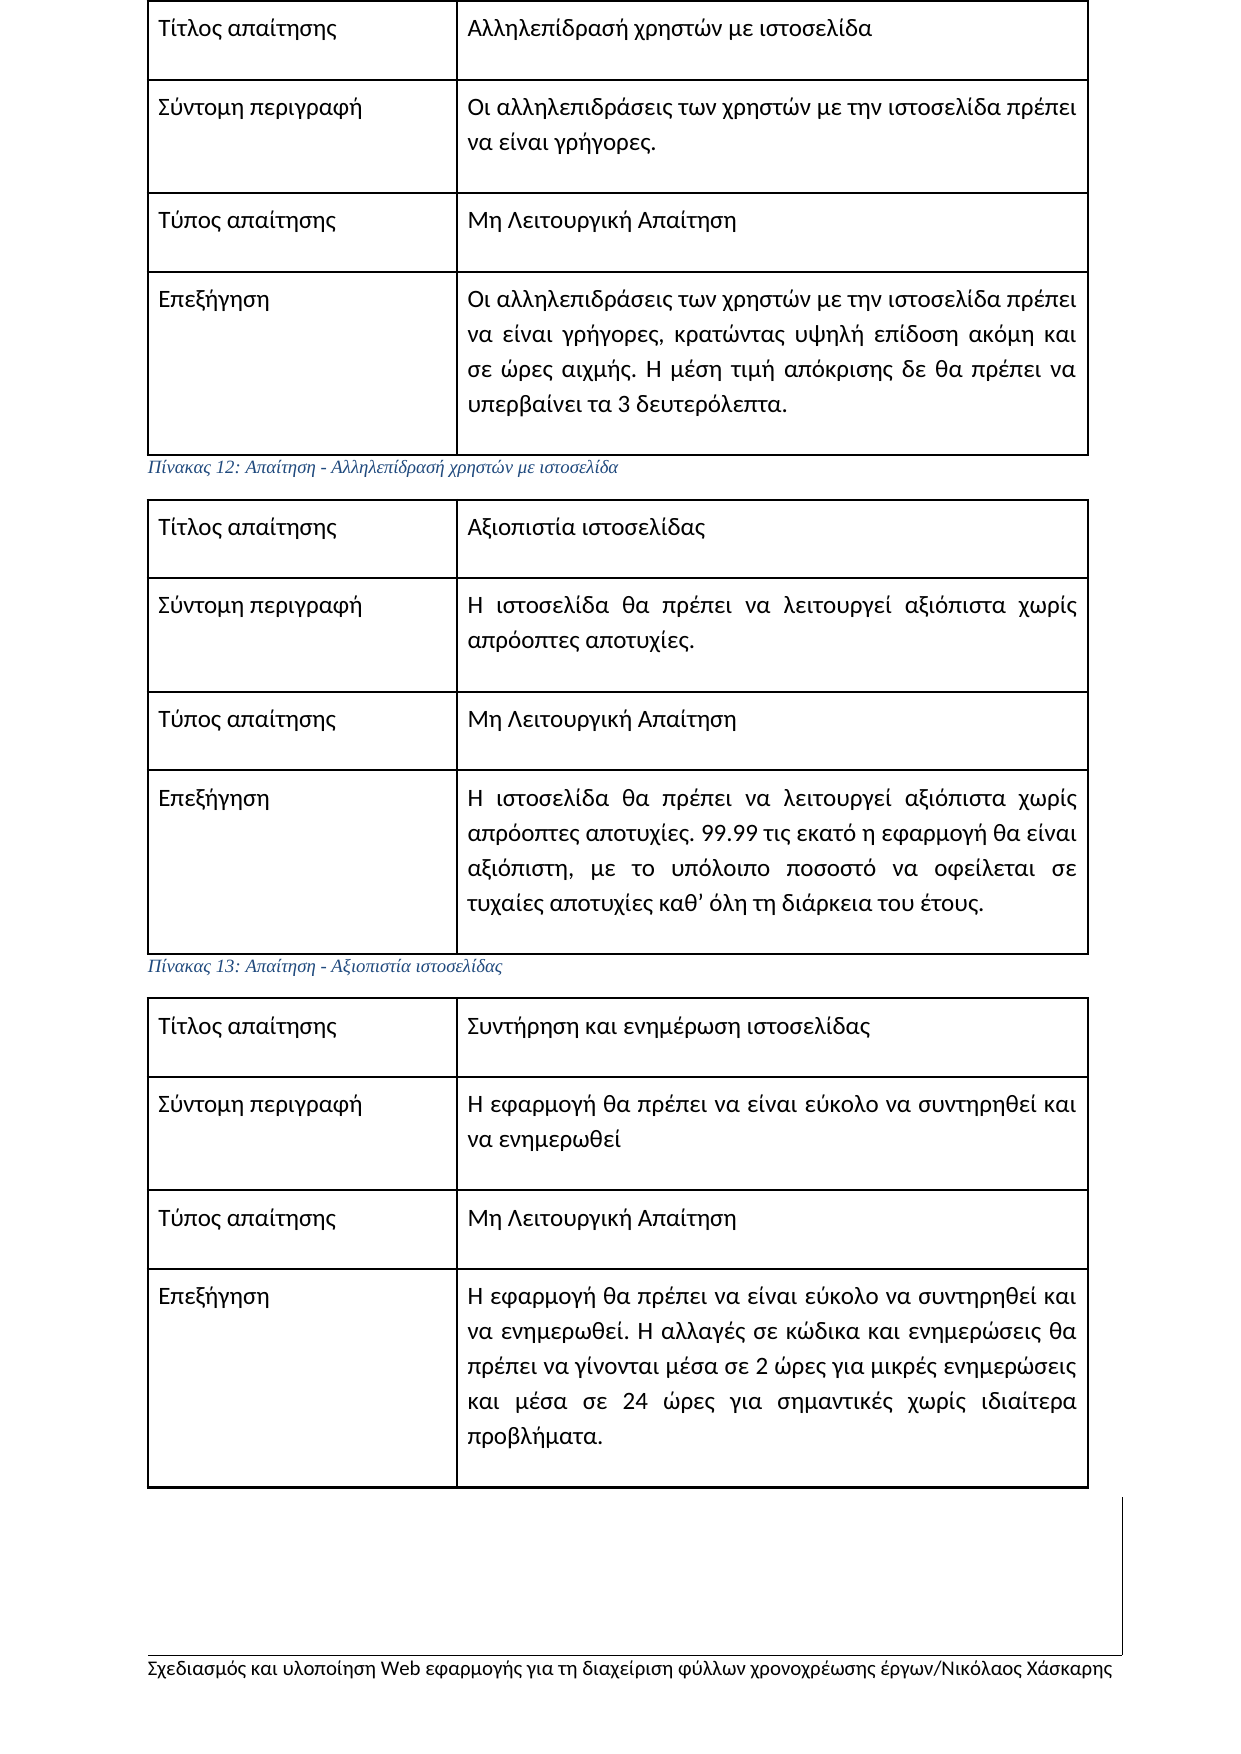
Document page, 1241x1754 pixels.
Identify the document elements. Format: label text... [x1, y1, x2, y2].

table_header Τίτλος απαίτησης [149, 501, 456, 577]
table_cell Τύπος απαίτησης [149, 693, 456, 769]
table_cell Σύντομη περιγραφή [149, 81, 456, 192]
table_header Τίτλος απαίτησης [149, 2, 456, 78]
table_cell Οι αλληλεπιδράσεις των χρηστών με την ιστοσελίδα πρέπει να είναι γρήγορες, κρατώντας υψηλή επίδοση ακόμη και σε ώρες αιχμής. Η μέση τιμή απόκρισης δε θα πρέπει να υπερβαίνει τα 3 δευτερόλεπτα. [458, 273, 1087, 454]
table_cell Τύπος απαίτησης [149, 1191, 456, 1268]
table_cell Σύντομη περιγραφή [149, 1078, 456, 1189]
table_cell Οι αλληλεπιδράσεις των χρηστών με την ιστοσελίδα πρέπει να είναι γρήγορες. [458, 81, 1087, 192]
table_header Τίτλος απαίτησης [149, 999, 456, 1076]
table_cell Μη Λειτουργική Απαίτηση [458, 1191, 1087, 1268]
table_cell Μη Λειτουργική Απαίτηση [458, 693, 1087, 769]
table_cell Τύπος απαίτησης [149, 194, 456, 271]
table_cell Η εφαρμογή θα πρέπει να είναι εύκολο να συντηρηθεί και να ενημερωθεί [458, 1078, 1087, 1189]
table_cell Επεξήγηση [149, 771, 456, 953]
table_cell Μη Λειτουργική Απαίτηση [458, 194, 1087, 271]
table_cell Επεξήγηση [149, 273, 456, 454]
table_cell Επεξήγηση [149, 1270, 456, 1486]
text Πίνακας 13: Απαίτηση - Αξιοπιστία ιστοσελίδας [148, 955, 1122, 976]
table_header Αλληλεπίδρασή χρηστών με ιστοσελίδα [458, 2, 1087, 78]
table_cell Η εφαρμογή θα πρέπει να είναι εύκολο να συντηρηθεί και να ενημερωθεί. Η αλλαγές σε κώδικα και ενημερώσεις θα πρέπει να γίνονται μέσα σε 2 ώρες για μικρές ενημερώσεις και μέσα σε 24 ώρες για σημαντικές χωρίς ιδιαίτερα προβλήματα. [458, 1270, 1087, 1486]
table_header Συντήρηση και ενημέρωση ιστοσελίδας [458, 999, 1087, 1076]
table_cell Η ιστοσελίδα θα πρέπει να λειτουργεί αξιόπιστα χωρίς απρόοπτες αποτυχίες. [458, 579, 1087, 691]
text Πίνακας 12: Απαίτηση - Αλληλεπίδρασή χρηστών με ιστοσελίδα [148, 456, 1122, 478]
table_header Αξιοπιστία ιστοσελίδας [458, 501, 1087, 577]
table_cell Η ιστοσελίδα θα πρέπει να λειτουργεί αξιόπιστα χωρίς απρόοπτες αποτυχίες. 99.99 τις εκατό η εφαρμογή θα είναι αξιόπιστη, με το υπόλοιπο ποσοστό να οφείλεται σε τυχαίες αποτυχίες καθ’ όλη τη διάρκεια του έτους. [458, 771, 1087, 953]
table_cell Σύντομη περιγραφή [149, 579, 456, 691]
